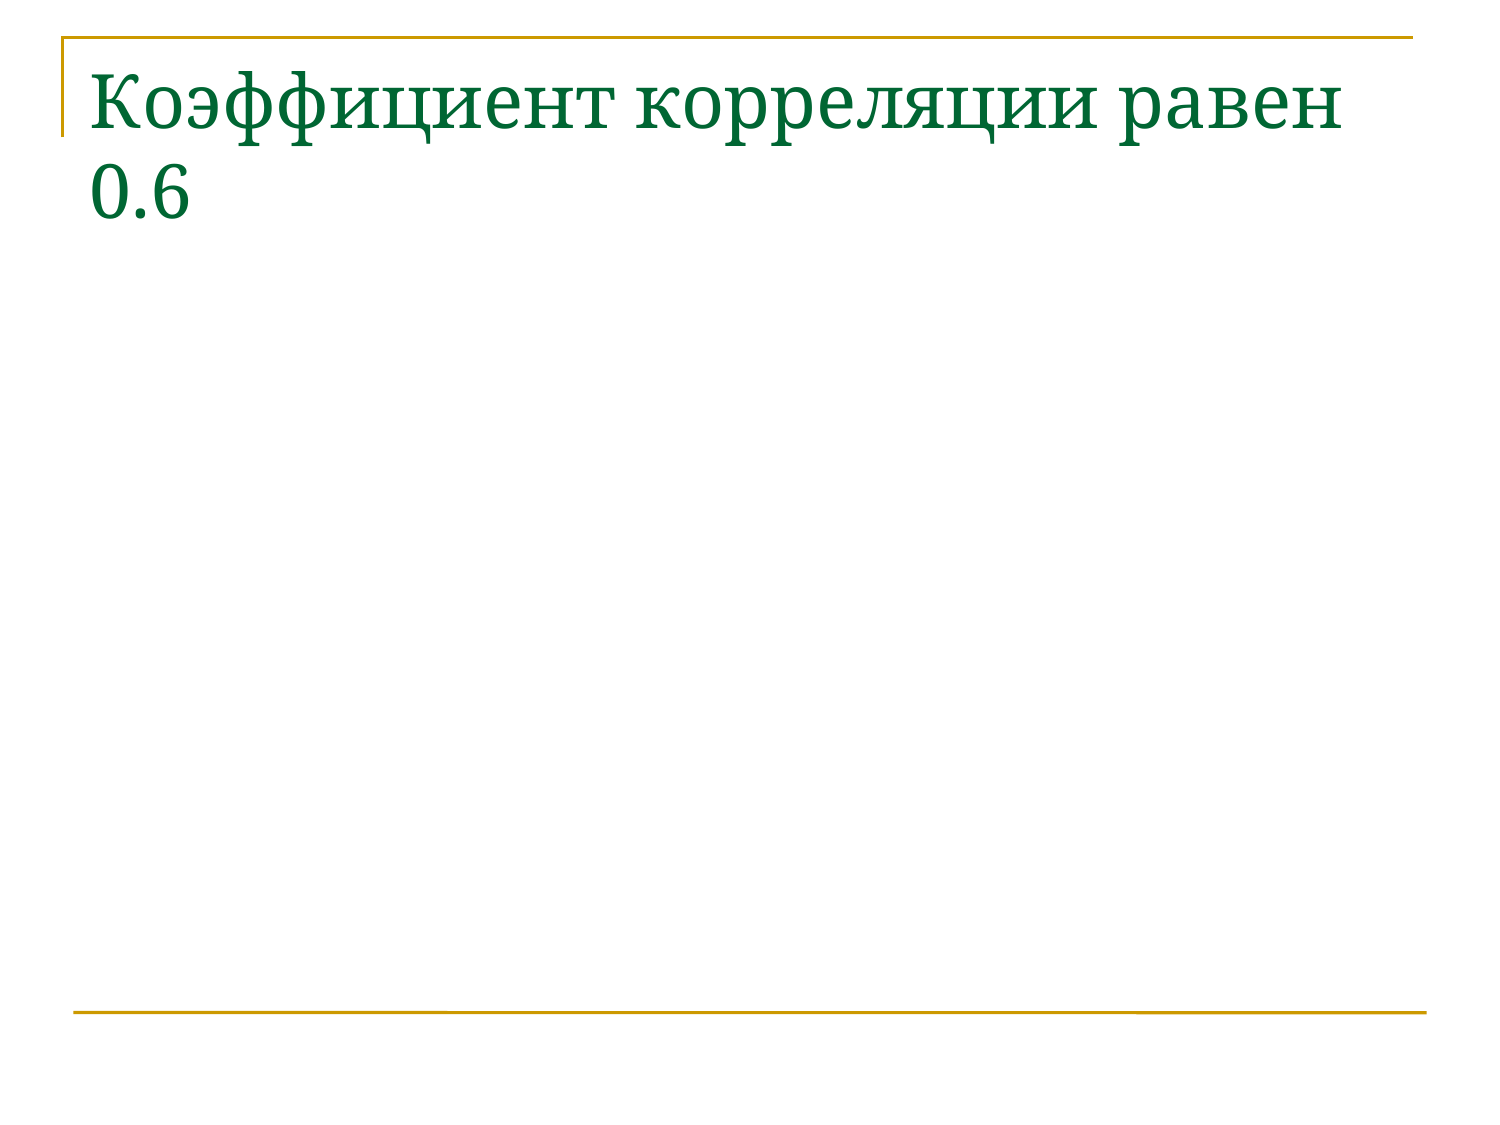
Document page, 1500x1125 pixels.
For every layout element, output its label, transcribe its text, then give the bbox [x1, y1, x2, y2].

title Коэффициент корреляции равен 0.6 [75, 45, 1426, 233]
